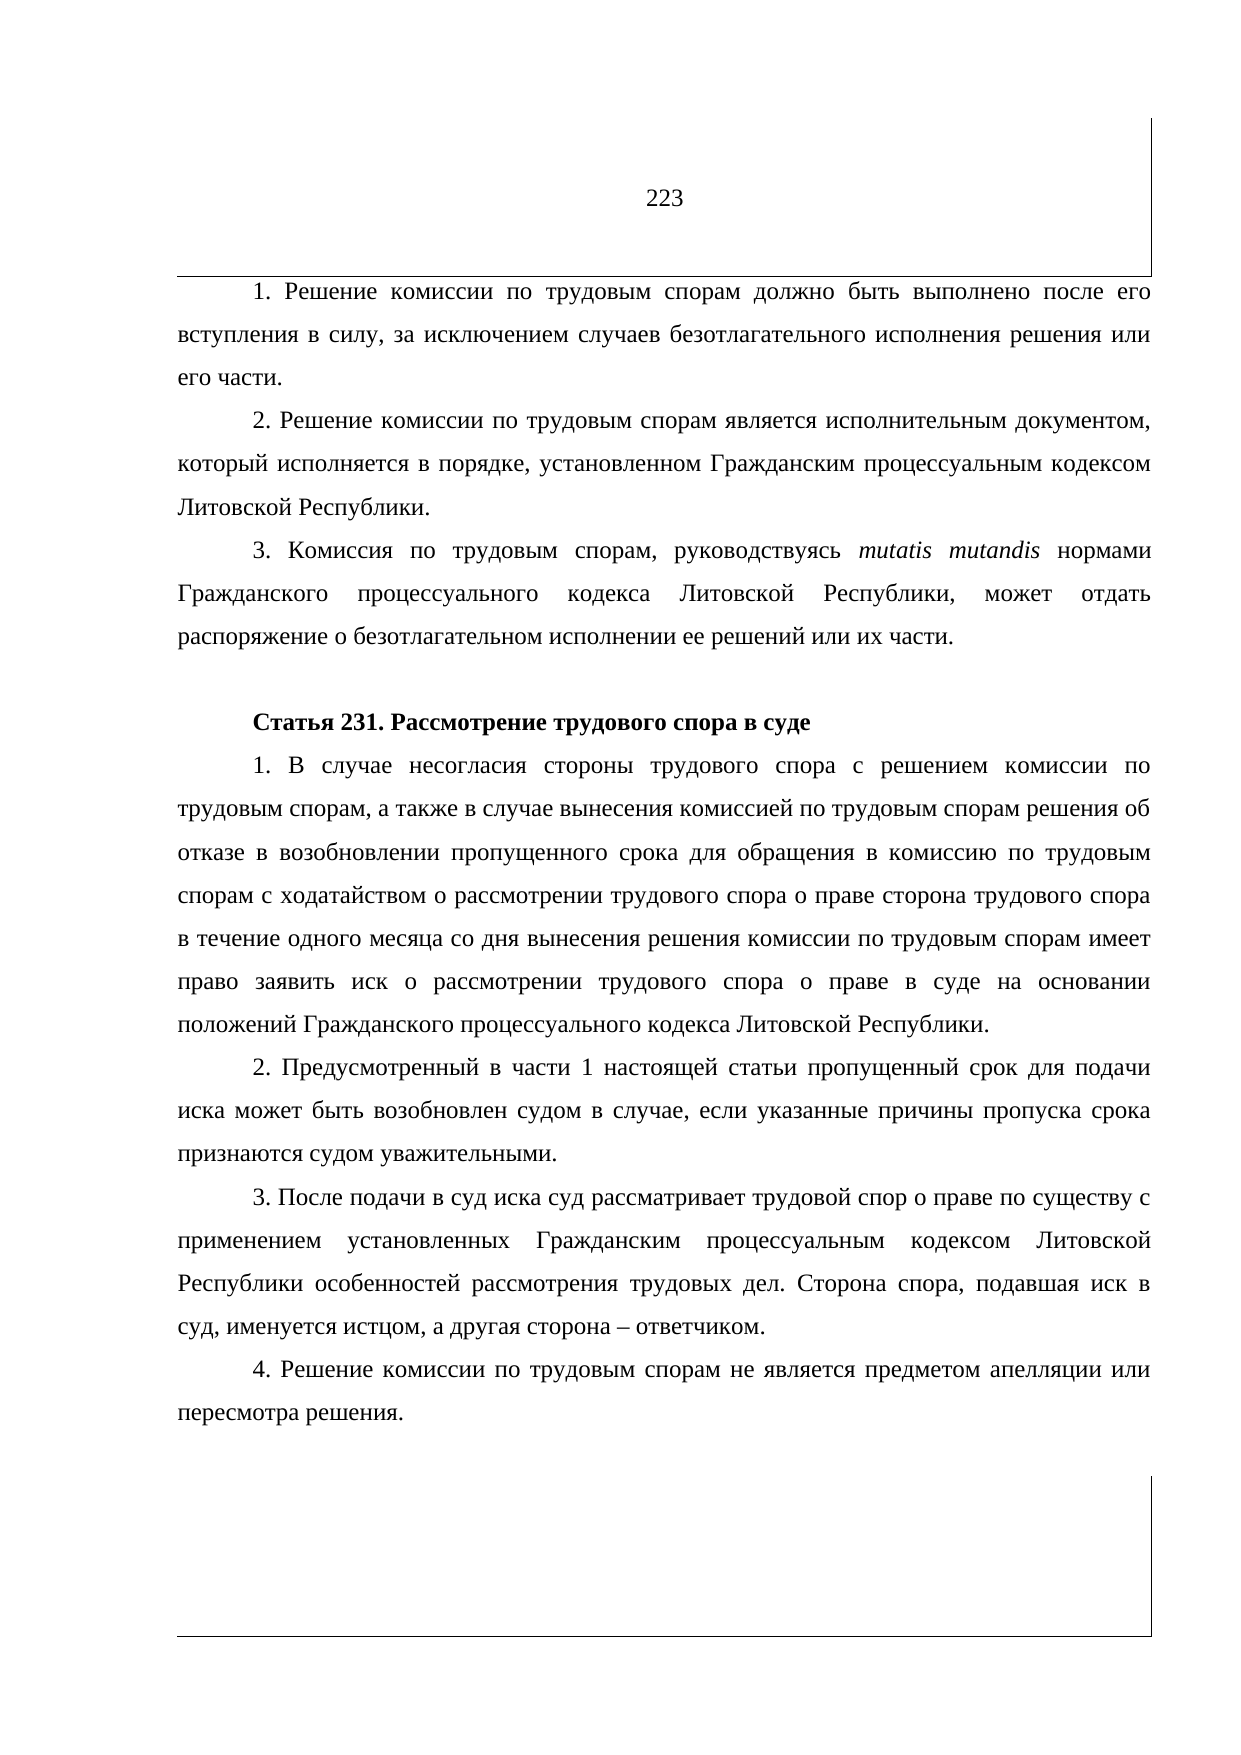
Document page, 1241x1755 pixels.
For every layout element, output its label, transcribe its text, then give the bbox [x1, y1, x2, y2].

subtitle Статья 231. Рассмотрение трудового спора в суде [177, 707, 1152, 736]
text 4. Решение комиссии по трудовым спорам не является предметом апелляции или пересмотра решения. [177, 1354, 1152, 1426]
text 1. Решение комиссии по трудовым спорам должно быть выполнено после его вступления в силу, за исключением случаев безотлагательного исполнения решения или его части. [177, 276, 1152, 391]
text 2. Решение комиссии по трудовым спорам является исполнительным документом, который исполняется в порядке, установленном Гражданским процессуальным кодексом Литовской Республики. [177, 405, 1152, 520]
text 1. В случае несогласия стороны трудового спора с решением комиссии по трудовым спорам, а также в случае вынесения комиссией по трудовым спорам решения об отказе в возобновлении пропущенного срока для обращения в комиссию по трудовым спорам с ходатайством о рассмотрении трудового спора о праве сторона трудового спора в течение одного месяца со дня вынесения решения комиссии по трудовым спорам имеет право заявить иск о рассмотрении трудового спора о праве в суде на основании положений Гражданского процессуального кодекса Литовской Республики. [177, 750, 1152, 1038]
text 3. После подачи в суд иска суд рассматривает трудовой спор о праве по существу с применением установленных Гражданским процессуальным кодексом Литовской Республики особенностей рассмотрения трудовых дел. Сторона спора, подавшая иск в суд, именуется истцом, а другая сторона – ответчиком. [177, 1182, 1152, 1340]
text 3. Комиссия по трудовым спорам, руководствуясь mutatis mutandis нормами Гражданского процессуального кодекса Литовской Республики, может отдать распоряжение о безотлагательном исполнении ее решений или их части. [177, 535, 1152, 650]
text 2. Предусмотренный в части 1 настоящей статьи пропущенный срок для подачи иска может быть возобновлен судом в случае, если указанные причины пропуска срока признаются судом уважительными. [177, 1052, 1152, 1167]
